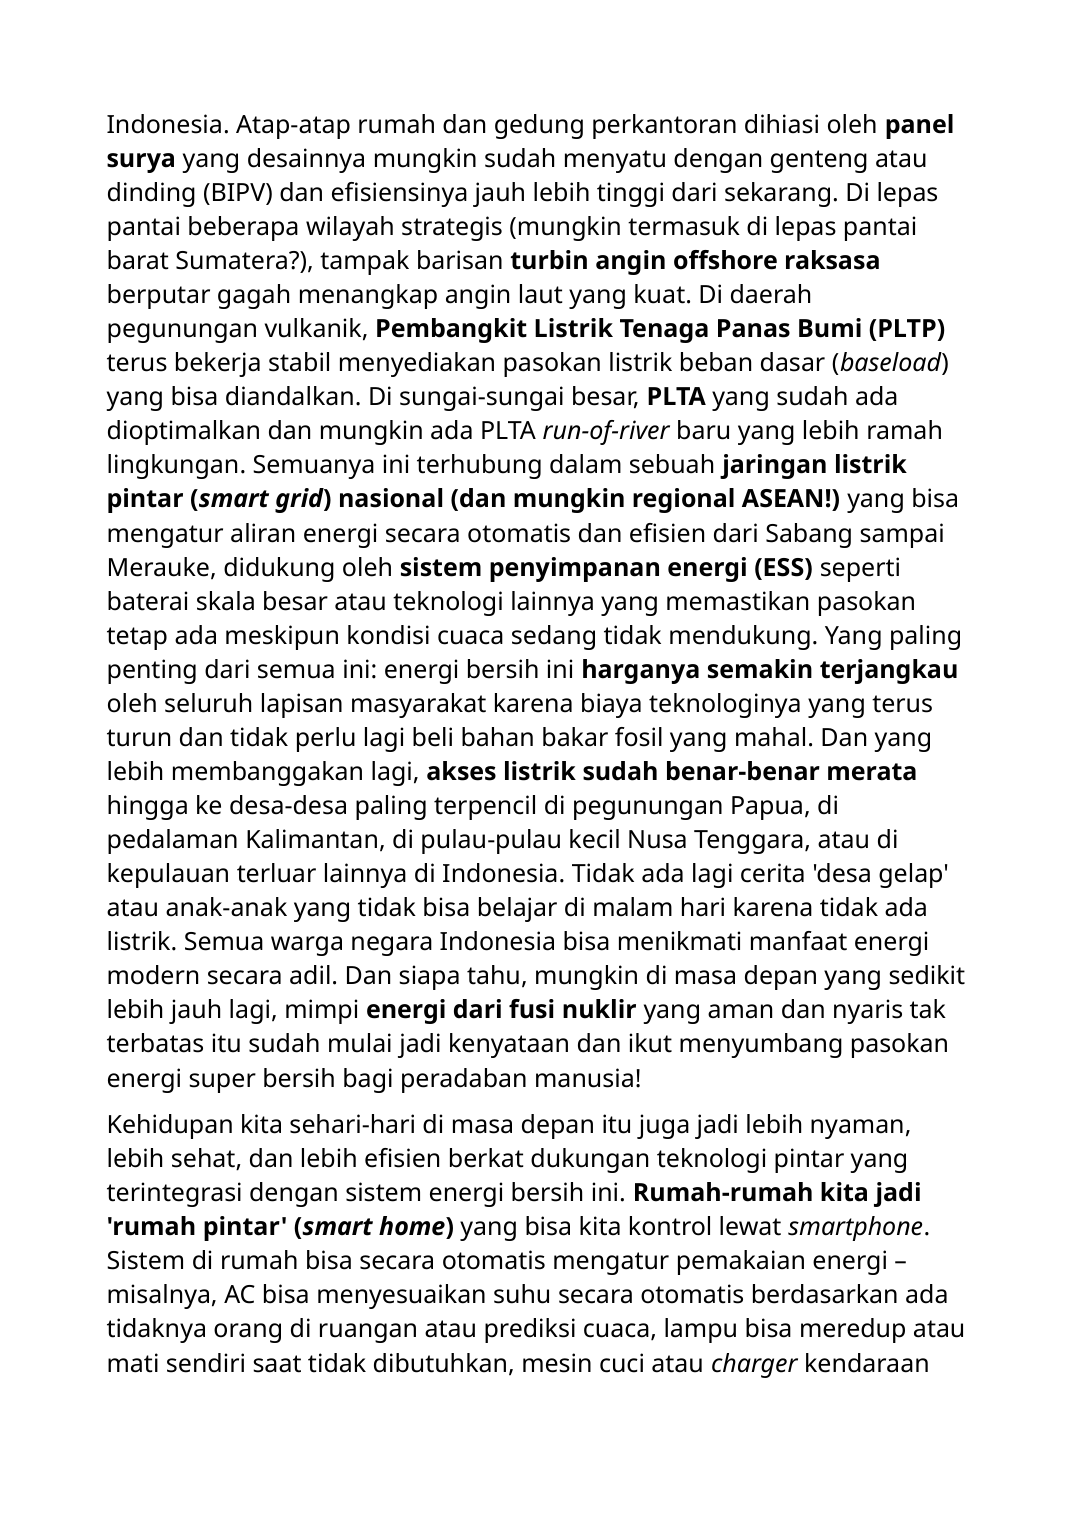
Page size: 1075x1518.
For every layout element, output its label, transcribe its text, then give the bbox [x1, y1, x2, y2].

text Indonesia. Atap-atap rumah dan gedung perkantoran dihiasi oleh panel surya yang desainnya mungkin sudah menyatu dengan genteng atau dinding (BIPV) dan efisiensinya jauh lebih tinggi dari sekarang. Di lepas pantai beberapa wilayah strategis (mungkin termasuk di lepas pantai barat Sumatera?), tampak barisan turbin angin offshore raksasa berputar gagah menangkap angin laut yang kuat. Di daerah pegunungan vulkanik, Pembangkit Listrik Tenaga Panas Bumi (PLTP) terus bekerja stabil menyediakan pasokan listrik beban dasar (baseload) yang bisa diandalkan. Di sungai-sungai besar, PLTA yang sudah ada dioptimalkan dan mungkin ada PLTA run-of-river baru yang lebih ramah lingkungan. Semuanya ini terhubung dalam sebuah jaringan listrik pintar (smart grid) nasional (dan mungkin regional ASEAN!) yang bisa mengatur aliran energi secara otomatis dan efisien dari Sabang sampai Merauke, didukung oleh sistem penyimpanan energi (ESS) seperti baterai skala besar atau teknologi lainnya yang memastikan pasokan tetap ada meskipun kondisi cuaca sedang tidak mendukung. Yang paling penting dari semua ini: energi bersih ini harganya semakin terjangkau oleh seluruh lapisan masyarakat karena biaya teknologinya yang terus turun dan tidak perlu lagi beli bahan bakar fosil yang mahal. Dan yang lebih membanggakan lagi, akses listrik sudah benar-benar merata hingga ke desa-desa paling terpencil di pegunungan Papua, di pedalaman Kalimantan, di pulau-pulau kecil Nusa Tenggara, atau di kepulauan terluar lainnya di Indonesia. Tidak ada lagi cerita 'desa gelap' atau anak-anak yang tidak bisa belajar di malam hari karena tidak ada listrik. Semua warga negara Indonesia bisa menikmati manfaat energi modern secara adil. Dan siapa tahu, mungkin di masa depan yang sedikit lebih jauh lagi, mimpi energi dari fusi nuklir yang aman dan nyaris tak terbatas itu sudah mulai jadi kenyataan dan ikut menyumbang pasokan energi super bersih bagi peradaban manusia! [106, 106, 968, 1094]
text Kehidupan kita sehari-hari di masa depan itu juga jadi lebih nyaman, lebih sehat, dan lebih efisien berkat dukungan teknologi pintar yang terintegrasi dengan sistem energi bersih ini. Rumah-rumah kita jadi 'rumah pintar' (smart home) yang bisa kita kontrol lewat smartphone. Sistem di rumah bisa secara otomatis mengatur pemakaian energi – misalnya, AC bisa menyesuaikan suhu secara otomatis berdasarkan ada tidaknya orang di ruangan atau prediksi cuaca, lampu bisa meredup atau mati sendiri saat tidak dibutuhkan, mesin cuci atau charger kendaraan [106, 1107, 968, 1379]
